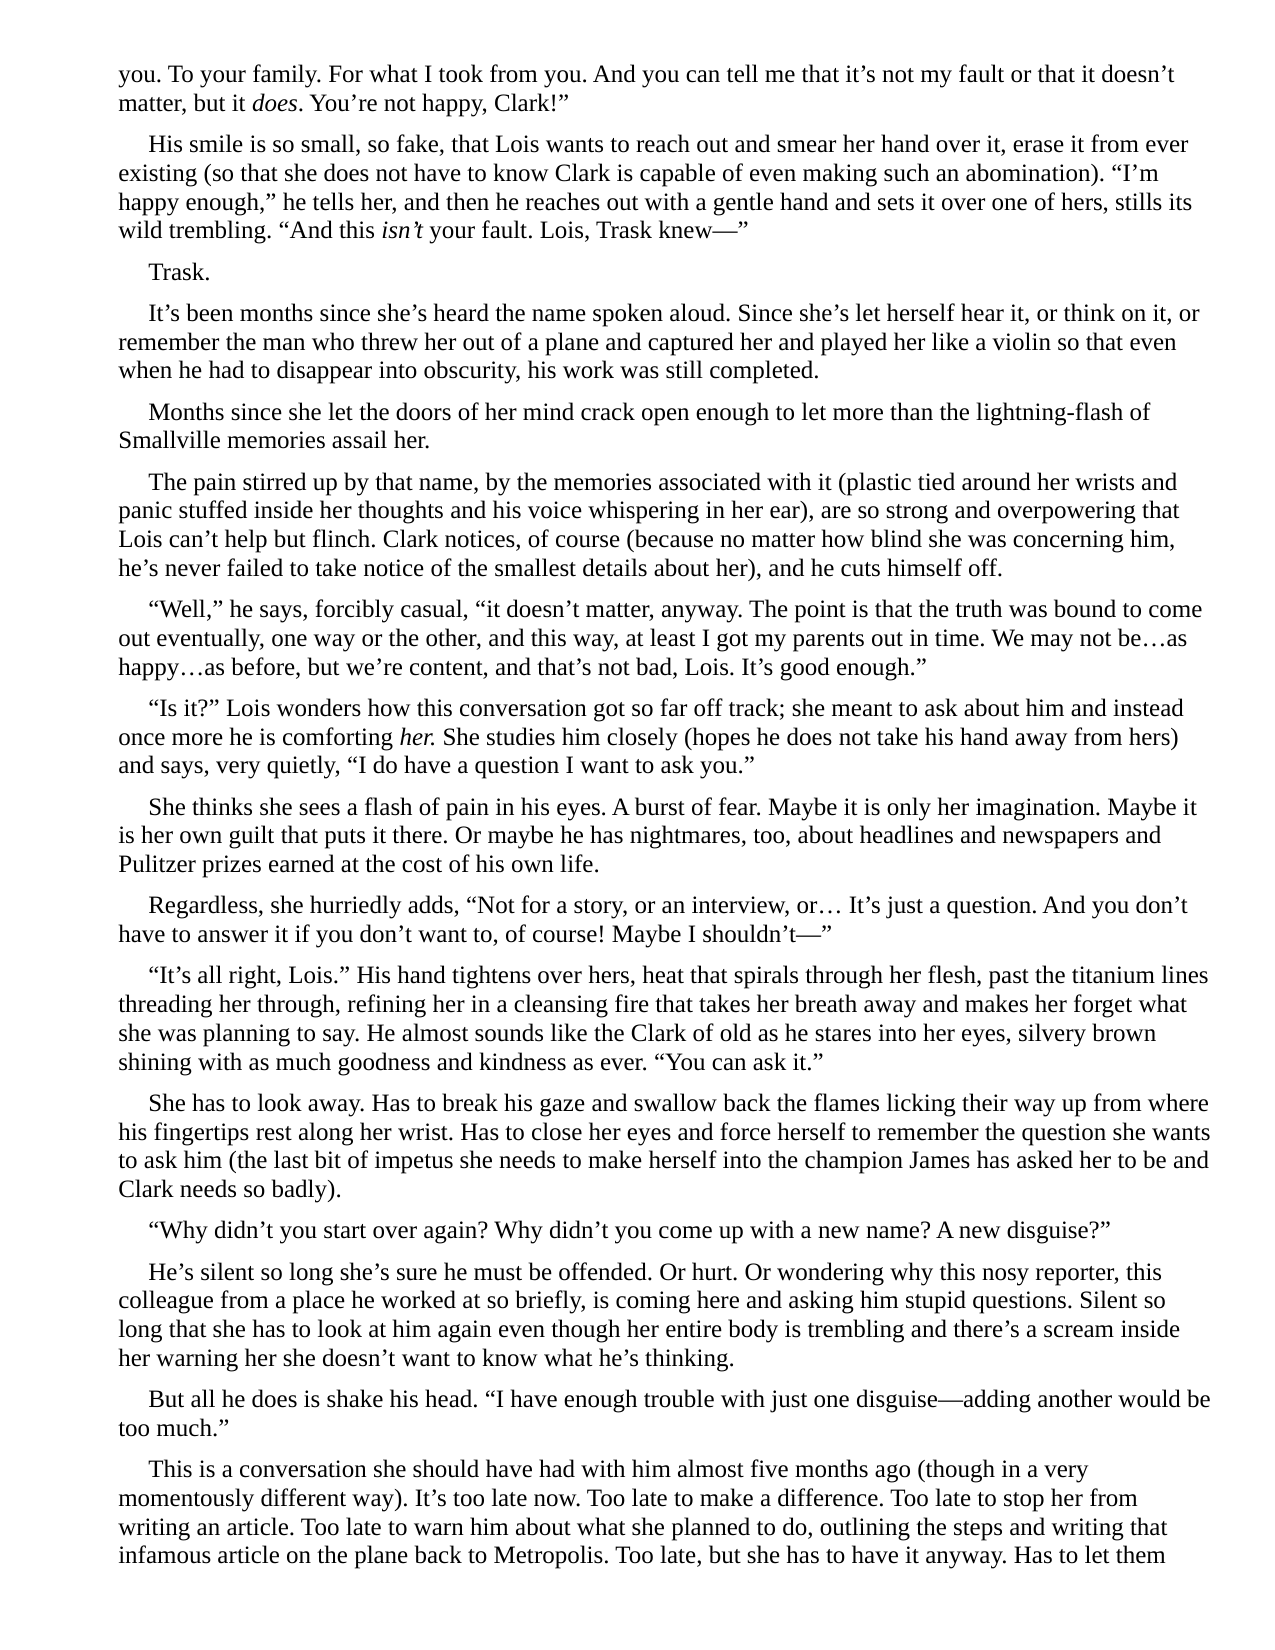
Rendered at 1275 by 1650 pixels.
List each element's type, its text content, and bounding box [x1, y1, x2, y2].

text you. To your family. For what I took from you. And you can tell me that it’s not my fault or that it doesn’t matter, but it does. You’re not happy, Clark!” [118, 59, 1216, 117]
text She has to look away. Has to break his gaze and swallow back the flames licking their way up from where his fingertips rest along her wrist. Has to close her eyes and force herself to remember the question she wants to ask him (the last bit of impetus she needs to make herself into the champion James has asked her to be and Clark needs so badly). [118, 1088, 1216, 1203]
text He’s silent so long she’s sure he must be offended. Or hurt. Or wondering why this nosy reporter, this colleague from a place he worked at so briefly, is coming here and asking him stupid questions. Silent so long that she has to look at him again even though her entire body is trembling and there’s a scream inside her warning her she doesn’t want to know what he’s thinking. [118, 1257, 1216, 1372]
text Trask. [118, 257, 1216, 285]
text “Well,” he says, forcibly casual, “it doesn’t matter, anyway. The point is that the truth was bound to come out eventually, one way or the other, and this way, at least I got my parents out in time. We may not be…as happy…as before, but we’re content, and that’s not bad, Lois. It’s good enough.” [118, 594, 1216, 680]
text Months since she let the doors of her mind crack open enough to let more than the lightning-flash of Smallville memories assail her. [118, 397, 1216, 454]
text She thinks she sees a flash of pain in his eyes. A burst of fear. Maybe it is only her imagination. Maybe it is her own guilt that puts it there. Or maybe he has nightmares, too, about headlines and newspapers and Pulitzer prizes earned at the cost of his own life. [118, 792, 1216, 878]
text Regardless, she hurriedly adds, “Not for a story, or an interview, or… It’s just a question. And you don’t have to answer it if you don’t want to, of course! Maybe I shouldn’t—” [118, 890, 1216, 948]
text The pain stirred up by that name, by the memories associated with it (plastic tied around her wrists and panic stuffed inside her thoughts and his voice whispering in her ear), are so strong and overpowering that Lois can’t help but flinch. Clark notices, of course (because no matter how blind she was concerning him, he’s never failed to take notice of the smallest details about her), and he cuts himself off. [118, 467, 1216, 582]
text “Why didn’t you start over again? Why didn’t you come up with a new name? A new disguise?” [118, 1215, 1216, 1244]
text His smile is so small, so fake, that Lois wants to reach out and smear her hand over it, erase it from ever existing (so that she does not have to know Clark is capable of even making such an abomination). “I’m happy enough,” he tells her, and then he reaches out with a gentle hand and sets it over one of hers, stills its wild trembling. “And this isn’t your fault. Lois, Trask knew—” [118, 129, 1216, 244]
text “It’s all right, Lois.” His hand tightens over hers, heat that spirals through her flesh, past the titanium lines threading her through, refining her in a cleansing fire that takes her breath away and makes her forget what she was planning to say. He almost sounds like the Clark of old as he stares into her eyes, silvery brown shining with as much goodness and kindness as ever. “You can ask it.” [118, 960, 1216, 1075]
text It’s been months since she’s heard the name spoken aloud. Since she’s let herself hear it, or think on it, or remember the man who threw her out of a plane and captured her and played her like a violin so that even when he had to disappear into obscurity, his work was still completed. [118, 298, 1216, 384]
text This is a conversation she should have had with him almost five months ago (though in a very momentously different way). It’s too late now. Too late to make a difference. Too late to stop her from writing an article. Too late to warn him about what she planned to do, outlining the steps and writing that infamous article on the plane back to Metropolis. Too late, but she has to have it anyway. Has to let them [118, 1454, 1216, 1569]
text But all he does is shake his head. “I have enough trouble with just one disguise—adding another would be too much.” [118, 1384, 1216, 1442]
text “Is it?” Lois wonders how this conversation got so far off track; she meant to ask about him and instead once more he is comforting her. She studies him closely (hopes he does not take his hand away from hers) and says, very quietly, “I do have a question I want to ask you.” [118, 693, 1216, 779]
